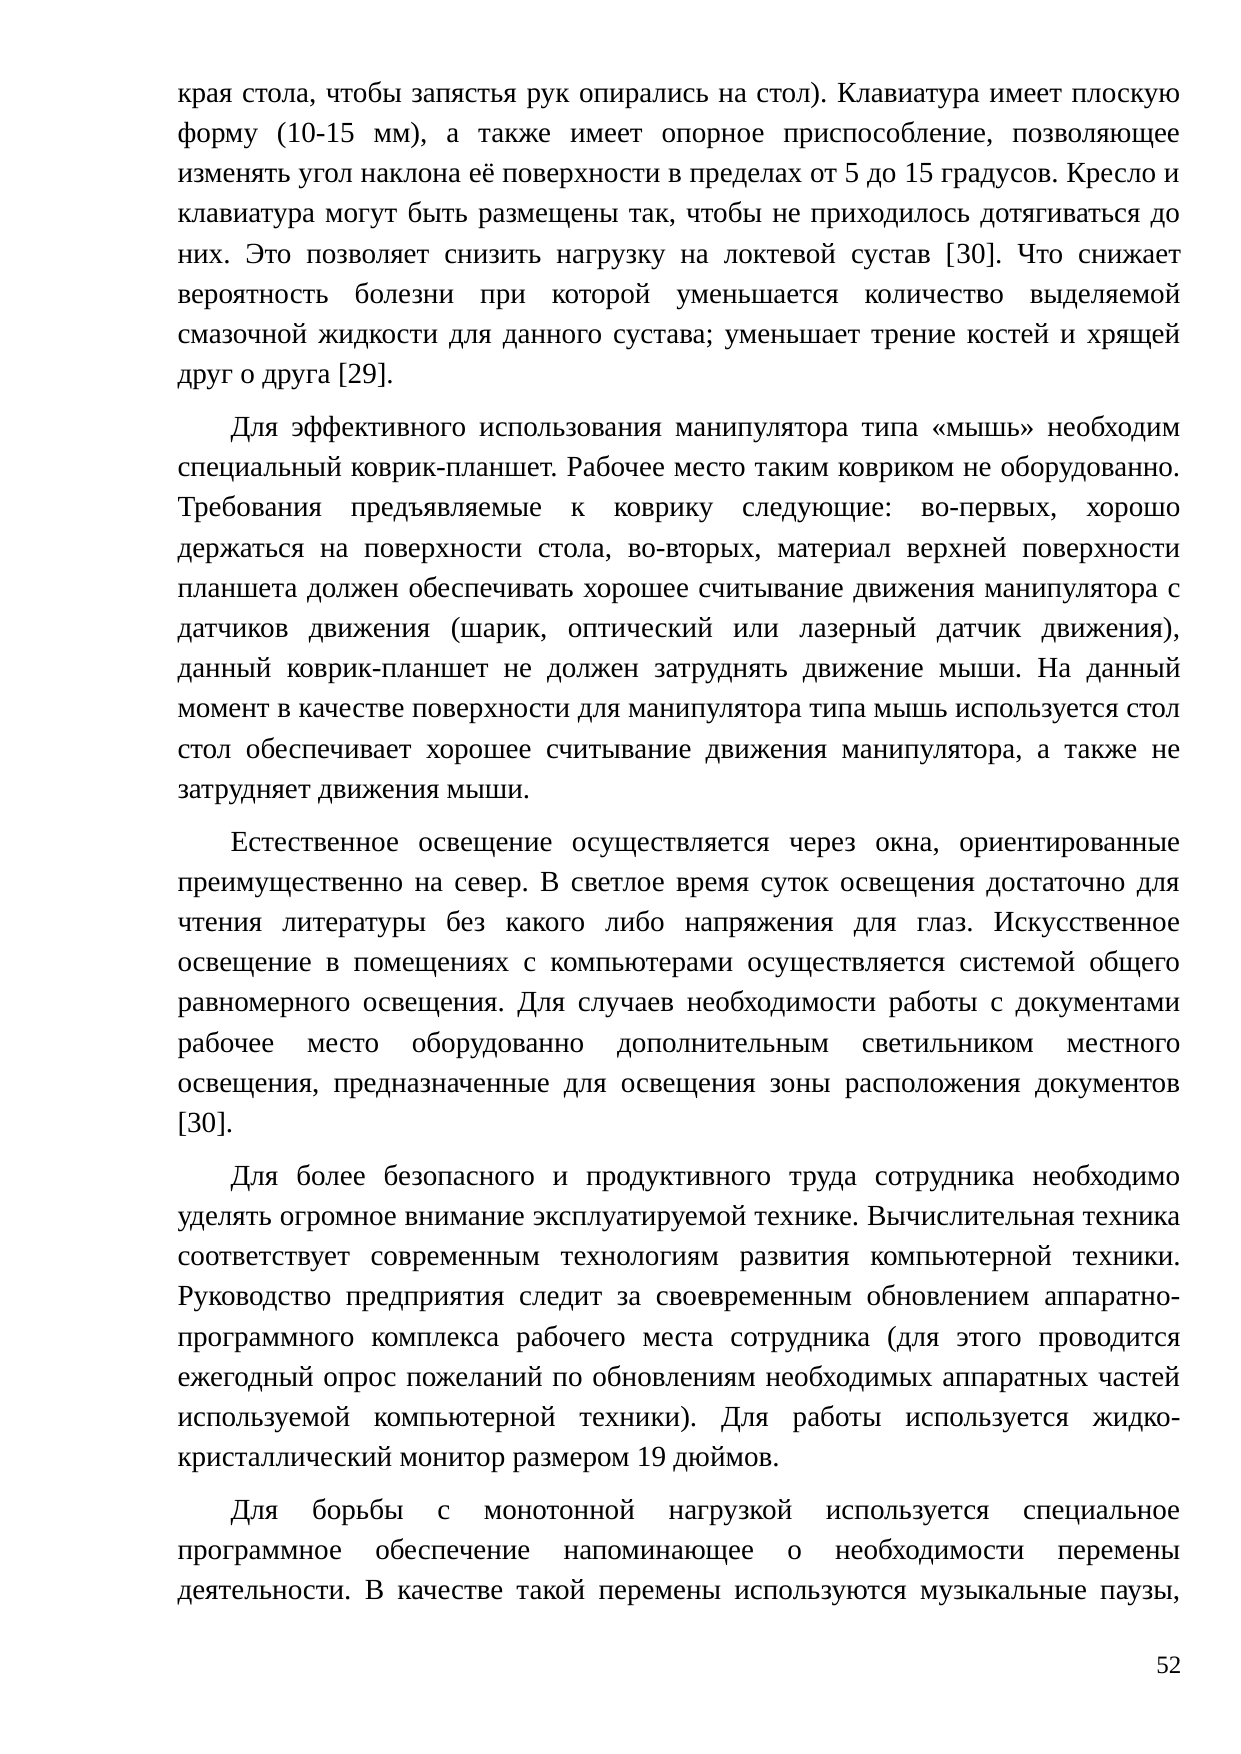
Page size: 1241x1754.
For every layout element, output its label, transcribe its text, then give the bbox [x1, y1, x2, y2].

text Естественное освещение осуществляется через окна, ориентированные преимущественно на север. В светлое время суток освещения достаточно для чтения литературы без какого либо напряжения для глаз. Искусственное освещение в помещениях с компьютерами осуществляется системой общего равномерного освещения. Для случаев необходимости работы с документами рабочее место оборудованно дополнительным светильником местного освещения, предназначенные для освещения зоны расположения документов [30]. [177, 824, 1181, 1139]
text Для эффективного использования манипулятора типа «мышь» необходим специальный коврик-планшет. Рабочее место таким ковриком не оборудованно. Требования предъявляемые к коврику следующие: во-первых, хорошо держаться на поверхности стола, во-вторых, материал верхней поверхности планшета должен обеспечивать хорошее считывание движения манипулятора с датчиков движения (шарик, оптический или лазерный датчик движения), данный коврик-планшет не должен затруднять движение мыши. На данный момент в качестве поверхности для манипулятора типа мышь используется стол стол обеспечивает хорошее считывание движения манипулятора, а также не затрудняет движения мыши. [177, 409, 1181, 804]
text Для более безопасного и продуктивного труда сотрудника необходимо уделять огромное внимание эксплуатируемой технике. Вычислительная техника соответствует современным технологиям развития компьютерной техники. Руководство предприятия следит за своевременным обновлением аппаратно-программного комплекса рабочего места сотрудника (для этого проводится ежегодный опрос пожеланий по обновлениям необходимых аппаратных частей используемой компьютерной техники). Для работы используется жидко-кристаллический монитор размером 19 дюймов. [177, 1158, 1181, 1473]
text края стола, чтобы запястья рук опирались на стол). Клавиатура имеет плоскую форму (10-15 мм), а также имеет опорное приспособление, позволяющее изменять угол наклона её поверхности в пределах от 5 до 15 градусов. Кресло и клавиатура могут быть размещены так, чтобы не приходилось дотягиваться до них. Это позволяет снизить нагрузку на локтевой сустав [30]. Что снижает вероятность болезни при которой уменьшается количество выделяемой смазочной жидкости для данного сустава; уменьшает трение костей и хрящей друг о друга [29]. [177, 75, 1181, 390]
text Для борьбы с монотонной нагрузкой используется специальное программное обеспечение напоминающее о необходимости перемены деятельности. В качестве такой перемены используются музыкальные паузы, [177, 1492, 1181, 1606]
